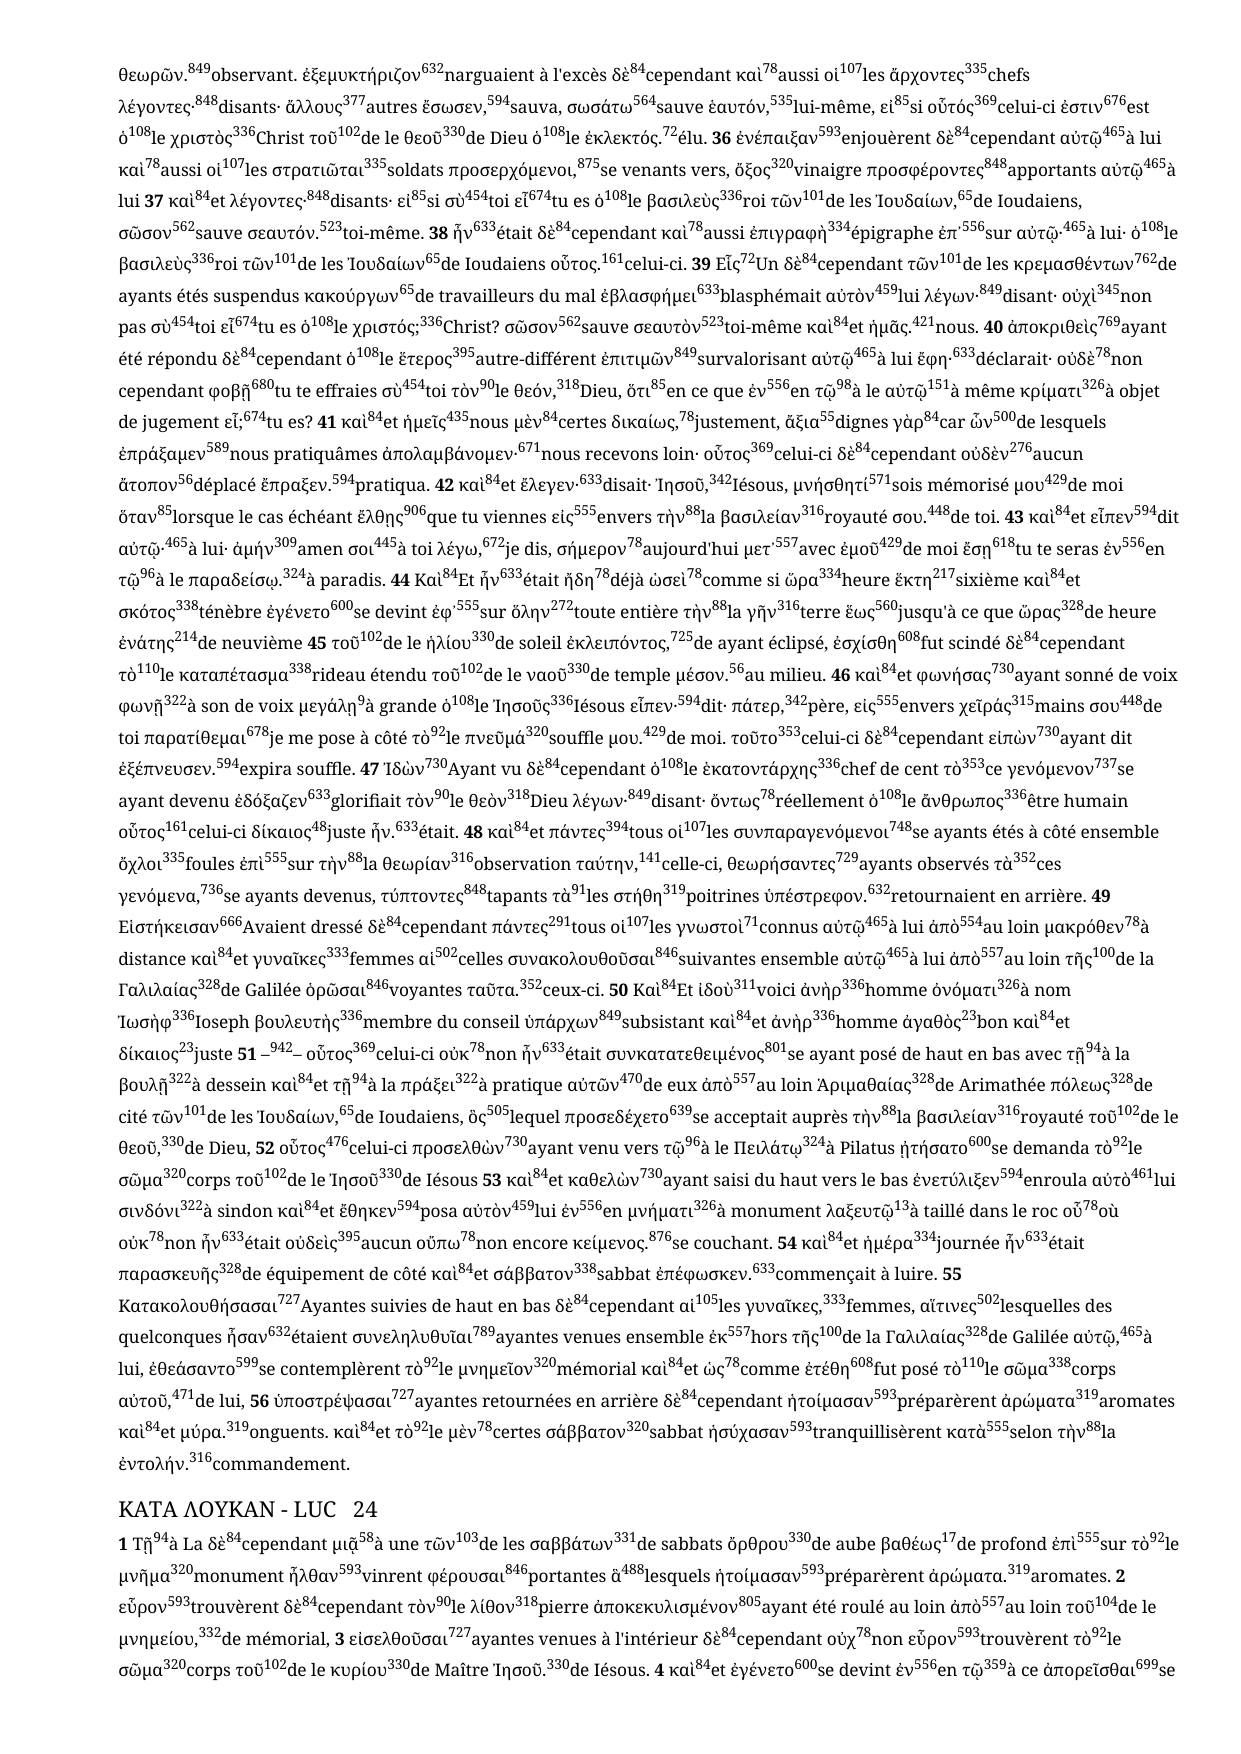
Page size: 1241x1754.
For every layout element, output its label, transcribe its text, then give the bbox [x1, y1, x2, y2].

text 1 Καὶ84Et ἀναστὰν732ayant redressé ἅπαν294en totalité τὸ110le πλῆθος338multitude αὐτῶν470de eux ἤγαγον593conduisirent αὐτὸν459lui ἐπὶ555sur τὸν90le Πειλᾶτον.318Pilatus. 2 Ἤρξαντο599Se commencèrent δὲ84cependant κατηγορεῖν698accuser αὐτοῦ471de lui λέγοντες·848disants· τοῦτον351celui-ci εὕρομεν589nous trouvâmes διαστρέφοντα831tournant de travers τὸ92le ἔθνος320ethnie ἡμῶν428de nous καὶ84et κωλύοντα831empêchant φόρους317impôts Καίσαρι324à Kaesar διδόναι698donner καὶ84et λέγοντα831disant ἑαυτὸν535lui-même χριστὸν318Christ βασιλέα318roi εἶναι.698être. 3 ὁ108le δὲ84cependant Πειλᾶτος336Pilatus ἠρώτησεν594sollicita αὐτὸν459lui λέγων·849disant· σὺ454toi εἶ674tu es ὁ108le βασιλεὺς336roi τῶν101de les Ἰουδαίων;65de Ioudaiens? ὁ476celui δὲ84cependant ἀποκριθεὶς769ayant été répondu αὐτῷ465à lui ἔφη·633déclarait· σὺ454toi λέγεις.674tu dis. 4 ὁ108le δὲ84cependant Πειλᾶτος336Pilatus εἶπεν594dit πρὸς555vers τοὺς89les ἀρχιερεῖς317chefs sacrificateurs καὶ84et τοὺς89les ὄχλους·317foules· οὐδὲν276aucun εὑρίσκω672je trouve αἴτιον56auteur ἐν556en τῷ96à le ἀνθρώπῳ324à être humain τούτῳ.149à celui-ci. 5 οἱ475ceux δὲ84cependant ἐπίσχυον632avaient la ténacité au dessus λέγοντες848disants ὅτι85en ce que ἀνασείει676secoue de bas en haut τὸν90le λαὸν318peuple διδάσκων849enseignant καθ᾽557contre ὅλης284de toute entière τῆς100de la Ἰουδαίας,328de Ioudaia, καὶ78aussi ἀρξάμενος749se ayant commencé ἀπὸ557au loin τῆς100de la Γαλιλαίας328de Galilée ἕως558jusqu'à ce que ὧδε.78ici. 6 Πειλᾶτος336Pilatus δὲ84cependant ἀκούσας730ayant écouté ἐπηρώτησεν594demanda sur εἰ85si ὁ108le ἄνθρωπος336être humain Γαλιλαῖός48Galiléen ἐστιν,676est, 7 καὶ84et ἐπιγνοὺς730ayant reconnu ὅτι85en ce que ἐκ557hors τῆς100de la ἐξουσίας328de autorité Ἡρῴδου330de Hérode ἐστὶν676est ἀνέπεμψεν594manda de bas en haut αὐτὸν459lui πρὸς555vers Ἡρῴδην,318Hérode, ὄντα831étant καὶ78aussi αὐτὸν535lui-même ἐν556en Ἱεροσολύμοις325à Ierosoluma ἐν556en ταύταις146à celles-ci ταῖς93à les ἡμέραις.321à journées. 8 Ὁ108Le δὲ84cependant Ἡρῴδης336Hérode ἰδὼν730ayant vu τὸν90le Ἰησοῦν318Iésous ἐχάρη608fut été de joie λείαν,78extrêmement, ἦν633était γὰρ84car ἐξ557hors ἱκανῶν16de assez-importants χρόνων329de temps θέλων849voulant ἰδεῖν689voir αὐτὸν459lui διὰ555par le fait de τὸ353ce ἀκούειν698écouter περὶ557autour αὐτοῦ471de lui καὶ84et ἤλπιζέν633espérait τι276un quelconque σημεῖον320signe ἰδεῖν689voir ὑπ᾽557sous αὐτοῦ471de lui γινόμενον.860se devenant. 9 ἐπηρώτα633demandait sur δὲ84cependant αὐτὸν459lui ἐν556en λόγοις323à discours ἱκανοῖς,10à assez-importants, αὐτὸς476lui δὲ84cependant οὐδὲν380aucun ἀπεκρίνατο600se répondit αὐτῷ.465à lui. 10 ἵστήκεισαν666avaient dressé δὲ84cependant οἱ107les ἀρχιερεῖς335chefs sacrificateurs καὶ84et οἱ107les γραμματεῖς335scribes εὐτόνως78d'une manière bien tendue κατηγοροῦντες848accusants αὐτοῦ.471de lui. 11 ἐξουθενήσας730ayant exclu comme rien δὲ84cependant αὐτὸν459lui καὶ78aussi ὁ108le Ἡρῴδης336Hérode σὺν556avec τοῖς97à les στρατεύμασιν325à troupes de soldats αὐτοῦ471de lui καὶ84et ἐμπαίξας730ayant enjoué περιβαλὼν730ayant entouré ἐσθῆτα316habillement λαμπρὰν2brillante ἀνέπεμψεν594manda de bas en haut αὐτὸν459lui τῷ96à le Πειλάτῳ.324à Pilatus. 12 ἐγένοντο599se devinrent δὲ84cependant φίλοι47amis ὅ108le τε84et aussi Ἡρῴδης336Hérode καὶ84et ὁ108le Πειλᾶτος336Pilatus ἐν556en αὐτῇ147à même τῇ94à la ἡμέρᾳ322à journée μετ᾽557avec ἀλλήλων·511de les uns les autres· προϋπῆρχον632subsistaient auparavant γὰρ84car ἐν556en ἔχθρᾳ322à haine ὄντες848étants πρὸς555vers αὐτούς.534eux-mêmes. 13 Πειλᾶτος336Pilatus δὲ84cependant συνκαλεσάμενος749se ayant appelé ensemble τοὺς89les ἀρχιερεῖς317chefs sacrificateurs καὶ84et τοὺς89les ἄρχοντας317chefs καὶ84et τὸν90le λαὸν318peuple 14 εἶπεν594dit πρὸς555vers αὐτούς·458eux· προσηνέγκατέ591vous apportâtes μοι425à moi τὸν90le ἄνθρωπον318être humain τοῦτον143celui-ci ὡς85comme ἀποστρέφοντα831détournant au loin τὸν90le λαόν,318peuple, καὶ84et ἰδοὺ311voici ἐγὼ436moi ἐνώπιον560en devant ὑμῶν447de vous ἀνακρίνας730ayant jugé de bas en haut οὐθὲν380aucun εὗρον590je trouvai ἐν556en τῷ96à le ἀνθρώπῳ324à être humain τούτῳ149à celui-ci αἴτιον56auteur ὧν500de lesquels κατηγορεῖτε673vous accusez κατ᾽557contre αὐτοῦ.471de lui. 15 ἀλλ᾽84mais οὐδὲ78non cependant Ἡρῴδης,336Hérode, ἀνέπεμψεν594manda de bas en haut γὰρ84car αὐτὸν459lui πρὸς555vers ἡμᾶς,421nous, καὶ84et ἰδοὺ311voici οὐδὲν397aucun ἄξιον74digne θανάτου330de trépas ἐστὶν676est πεπραγμένον824ayant été pratiqué αὐτῷ·465à lui· 16 παιδεύσας730ayant éduqué οὖν84donc αὐτὸν459lui ἀπολύσω.610je délierai au loin. 17 undefined 18 Ἀνέκραγον593Croassèrent de bas en haut δὲ84cependant πανπληθεὶ78en toute multitude λέγοντες·848disants· αἶρε578lève τοῦτον,351celui-ci, ἀπόλυσον562délie au loin δὲ84cependant ἡμῖν424à nous τὸν90le Βαραββᾶν·318Bar-Abba· 19 ὅστις505lequel un quelconque ἦν633était διὰ555par le fait de στάσιν316dressement τινὰ272une quelconque γενομένην733se ayante devenue ἐν556en τῇ94à la πόλει322à cité καὶ84et φόνον318meurtre βληθεὶς769ayant été jeté ἐν556en τῇ94à la φυλακῇ.322à gardiennage. 20 πάλιν78de nouveau δὲ84cependant ὁ108le Πειλᾶτος336Pilatus προσεφώνησεν594sonna auprès αὐτοῖς464à eux θέλων849voulant ἀπολῦσαι689délier au loin τὸν90le Ἰησοῦν.318Iésous. 21 οἱ475ceux δὲ84cependant ἐπεφώνουν632sonnaient sur λέγοντες·848disants· σταύρου578crucifie σταύρου578crucifie αὐτόν.459lui. 22 ὁ476celui δὲ84cependant τρίτον78troisièmement εἶπεν594dit πρὸς555vers αὐτούς·458eux· τί168quel γὰρ84car κακὸν56malicieux ἐποίησεν594fit οὗτος;369celui-ci? οὐδὲν276aucun αἴτιον56auteur θανάτου330de trépas εὗρον590je trouvai ἐν556en αὐτῷ·465à lui· παιδεύσας730ayant éduqué οὖν84donc αὐτὸν459lui ἀπολύσω.610je délierai au loin. 23 οἱ475ceux δὲ84cependant ἐπέκειντο638se couchaient sur φωναῖς321à sons de voix μεγάλαις8à grandes αἰτούμενοι875se demandants αὐτὸν459lui σταυρωθῆναι,692être crucifié, καὶ84et κατίσχυον632avaient la ténacité de haut en bas αἱ105les φωναὶ333sons de voix αὐτῶν.470de eux. 24 Καὶ84Et Πειλᾶτος336Pilatus ἐπέκρινεν594adjugea γενέσθαι691se devenir τὸ92le αἴτημα320demande αὐτῶν·470de eux· 25 ἀπέλυσεν594délia au loin δὲ84cependant τὸν351celui διὰ555par le fait de στάσιν316dressement καὶ84et φόνον318meurtre βεβλημένον805ayant été jeté εἰς555envers φυλακὴν316gardiennage ὃν487lequel ᾐτοῦντο,638se demandaient, τὸν90le δὲ84cependant Ἰησοῦν318Iésous παρέδωκεν594livra τῷ98à le θελήματι326à volonté αὐτῶν.470de eux. 26 Καὶ84Et ὡς85comme ἀπήγαγον593conduisirent au loin αὐτόν,459lui, ἐπιλαβόμενοι748se ayants emparés Σίμωνά318Simon τινα274un quelconque Κυρηναῖον318Cyrénéen ἐρχόμενον858se venant ἀπ᾽557au loin ἀγροῦ330de champ ἐπέθηκαν593imposèrent αὐτῷ465à lui τὸν90le σταυρὸν318croix φέρειν698porter ὄπισθεν560de derrière τοῦ102de le Ἰησοῦ.330de Iésous. 27 Ἠκολούθει633Suivait δὲ84cependant αὐτῷ465à lui πολὺ294nombreux πλῆθος338multitude τοῦ102de le λαοῦ330de peuple καὶ84et γυναικῶν327de femmes αἳ502lesquelles ἐκόπτοντο638se coupaient καὶ84et ἐθρήνουν632faisaient des thrènes αὐτόν.459lui. 28 στραφεὶς769ayant été tourné δὲ84cependant πρὸς555vers αὐτὰς456elles ὁ108le Ἰησοῦς336Iésous εἶπεν·594dit· θυγατέρες339filles Ἰερουσαλήμ,328de Ierousalem, μὴ78ne pas κλαίετε577pleurez ἐπ᾽555sur ἐμέ·422moi· πλὴν84toutefois ἐφ᾽555sur ἑαυτὰς521vous-mêmes κλαίετε577pleurez καὶ84et ἐπὶ555sur τὰ91les τέκνα319enfants ὑμῶν,447de vous, 29 ὅτι85en ce que ἰδοὺ311voici ἔρχονται681se viennent ἡμέραι333journées ἐν556en αἷς490à lesquelles ἐροῦσιν·613diront· μακάριαι45bienheureuses αἱ105les στεῖραι69stériles καὶ84et αἱ105les κοιλίαι333cavités ventrales αἳ502lesquelles οὐκ78non ἐγέννησαν593engendrèrent καὶ84et μαστοὶ335seins οἳ504lesquels οὐκ78non ἔθρεψαν.593nourrirent. 30 τότε78alors ἄρξονται619se commenceront λέγειν698dire τοῖς97à les ὄρεσιν·325à montagnes· πέσετε561tombez ἐφ᾽555sur ἡμᾶς,421nous, καὶ84et τοῖς95à les βουνοῖς·323à collines· καλύψατε561couvrez ἡμᾶς·421nous· 31 ὅτι85en ce que εἰ85si ἐν556en τῷ98à le ὑγρῷ13à humide ξύλῳ326à bois ταῦτα352ceux-ci ποιοῦσιν,675font, ἐν556en τῷ98à le ξηρῷ62à sec τί417quel γένηται;914que se devienne? 32 Ἤγοντο643Étaient conduit δὲ84cependant καὶ78aussi ἕτεροι136autres-différents κακοῦργοι71travailleurs du mal δύο201deux σὺν556avec αὐτῷ465à lui ἀναιρεθῆναι.692être saisi de bas en haut. 33 Καὶ84Et ὅτε85lorsque ἦλθον593vinrent ἐπὶ555sur τὸν90le τόπον318lieu τὸν351celui καλούμενον884étant appelé Κρανίον,320Crâne, ἐκεῖ78là ἐσταύρωσαν593crucifièrent αὐτὸν459lui καὶ84et τοὺς89les κακούργους,53travailleurs du mal, ὃν378lequel μὲν84certes ἐκ557hors δεξιῶν67de droits ὃν378lequel δὲ84cependant ἐξ557hors ἀριστερῶν.67de gauches. 34 διαμεριζόμενοι875se partageants en séparant δὲ84cependant τὰ91les ἱμάτια319himations αὐτοῦ471de lui ἔβαλον593jetèrent κλῆρον.318lot. 35 Καὶ84Et ἵστήκει667avait dressé ὁ108le λαὸς336peuple θεωρῶν.849observant. ἐξεμυκτήριζον632narguaient à l'excès δὲ84cependant καὶ78aussi οἱ107les ἄρχοντες335chefs λέγοντες·848disants· ἄλλους377autres ἔσωσεν,594sauva, σωσάτω564sauve ἑαυτόν,535lui-même, εἰ85si οὗτός369celui-ci ἐστιν676est ὁ108le χριστὸς336Christ τοῦ102de le θεοῦ330de Dieu ὁ108le ἐκλεκτός.72élu. 36 ἐνέπαιξαν593enjouèrent δὲ84cependant αὐτῷ465à lui καὶ78aussi οἱ107les στρατιῶται335soldats προσερχόμενοι,875se venants vers, ὄξος320vinaigre προσφέροντες848apportants αὐτῷ465à lui 37 καὶ84et λέγοντες·848disants· εἰ85si σὺ454toi εἶ674tu es ὁ108le βασιλεὺς336roi τῶν101de les Ἰουδαίων,65de Ioudaiens, σῶσον562sauve σεαυτόν.523toi-même. 38 ἦν633était δὲ84cependant καὶ78aussi ἐπιγραφὴ334épigraphe ἐπ᾽556sur αὐτῷ·465à lui· ὁ108le βασιλεὺς336roi τῶν101de les Ἰουδαίων65de Ioudaiens οὗτος.161celui-ci. 39 Εἷς72Un δὲ84cependant τῶν101de les κρεμασθέντων762de ayants étés suspendus κακούργων65de travailleurs du mal ἐβλασφήμει633blasphémait αὐτὸν459lui λέγων·849disant· οὐχὶ345non pas σὺ454toi εἶ674tu es ὁ108le χριστός;336Christ? σῶσον562sauve σεαυτὸν523toi-même καὶ84et ἡμᾶς.421nous. 40 ἀποκριθεὶς769ayant été répondu δὲ84cependant ὁ108le ἕτερος395autre-différent ἐπιτιμῶν849survalorisant αὐτῷ465à lui ἔφη·633déclarait· οὐδὲ78non cependant φοβῇ680tu te effraies σὺ454toi τὸν90le θεόν,318Dieu, ὅτι85en ce que ἐν556en τῷ98à le αὐτῷ151à même κρίματι326à objet de jugement εἶ;674tu es? 41 καὶ84et ἡμεῖς435nous μὲν84certes δικαίως,78justement, ἄξια55dignes γὰρ84car ὧν500de lesquels ἐπράξαμεν589nous pratiquâmes ἀπολαμβάνομεν·671nous recevons loin· οὗτος369celui-ci δὲ84cependant οὐδὲν276aucun ἄτοπον56déplacé ἔπραξεν.594pratiqua. 42 καὶ84et ἔλεγεν·633disait· Ἰησοῦ,342Iésous, μνήσθητί571sois mémorisé μου429de moi ὅταν85lorsque le cas échéant ἔλθῃς906que tu viennes εἰς555envers τὴν88la βασιλείαν316royauté σου.448de toi. 43 καὶ84et εἶπεν594dit αὐτῷ·465à lui· ἀμήν309amen σοι445à toi λέγω,672je dis, σήμερον78aujourd'hui μετ᾽557avec ἐμοῦ429de moi ἔσῃ618tu te seras ἐν556en τῷ96à le παραδείσῳ.324à paradis. 44 Καὶ84Et ἦν633était ἤδη78déjà ὡσεὶ78comme si ὥρα334heure ἕκτη217sixième καὶ84et σκότος338ténèbre ἐγένετο600se devint ἐφ᾽555sur ὅλην272toute entière τὴν88la γῆν316terre ἕως560jusqu'à ce que ὥρας328de heure ἐνάτης214de neuvième 45 τοῦ102de le ἡλίου330de soleil ἐκλειπόντος,725de ayant éclipsé, ἐσχίσθη608fut scindé δὲ84cependant τὸ110le καταπέτασμα338rideau étendu τοῦ102de le ναοῦ330de temple μέσον.56au milieu. 46 καὶ84et φωνήσας730ayant sonné de voix φωνῇ322à son de voix μεγάλῃ9à grande ὁ108le Ἰησοῦς336Iésous εἶπεν·594dit· πάτερ,342père, εἰς555envers χεῖράς315mains σου448de toi παρατίθεμαι678je me pose à côté τὸ92le πνεῦμά320souffle μου.429de moi. τοῦτο353celui-ci δὲ84cependant εἰπὼν730ayant dit ἐξέπνευσεν.594expira souffle. 47 Ἰδὼν730Ayant vu δὲ84cependant ὁ108le ἑκατοντάρχης336chef de cent τὸ353ce γενόμενον737se ayant devenu ἐδόξαζεν633glorifiait τὸν90le θεὸν318Dieu λέγων·849disant· ὄντως78réellement ὁ108le ἄνθρωπος336être humain οὗτος161celui-ci δίκαιος48juste ἦν.633était. 48 καὶ84et πάντες394tous οἱ107les συνπαραγενόμενοι748se ayants étés à côté ensemble ὄχλοι335foules ἐπὶ555sur τὴν88la θεωρίαν316observation ταύτην,141celle-ci, θεωρήσαντες729ayants observés τὰ352ces γενόμενα,736se ayants devenus, τύπτοντες848tapants τὰ91les στήθη319poitrines ὑπέστρεφον.632retournaient en arrière. 49 Εἱστήκεισαν666Avaient dressé δὲ84cependant πάντες291tous οἱ107les γνωστοὶ71connus αὐτῷ465à lui ἀπὸ554au loin μακρόθεν78à distance καὶ84et γυναῖκες333femmes αἱ502celles συνακολουθοῦσαι846suivantes ensemble αὐτῷ465à lui ἀπὸ557au loin τῆς100de la Γαλιλαίας328de Galilée ὁρῶσαι846voyantes ταῦτα.352ceux-ci. 50 Καὶ84Et ἰδοὺ311voici ἀνὴρ336homme ὀνόματι326à nom Ἰωσὴφ336Ioseph βουλευτὴς336membre du conseil ὑπάρχων849subsistant καὶ84et ἀνὴρ336homme ἀγαθὸς23bon καὶ84et δίκαιος23juste 51 –942– οὗτος369celui-ci οὐκ78non ἦν633était συνκατατεθειμένος801se ayant posé de haut en bas avec τῇ94à la βουλῇ322à dessein καὶ84et τῇ94à la πράξει322à pratique αὐτῶν470de eux ἀπὸ557au loin Ἁριμαθαίας328de Arimathée πόλεως328de cité τῶν101de les Ἰουδαίων,65de Ioudaiens, ὃς505lequel προσεδέχετο639se acceptait auprès τὴν88la βασιλείαν316royauté τοῦ102de le θεοῦ,330de Dieu, 52 οὗτος476celui-ci προσελθὼν730ayant venu vers τῷ96à le Πειλάτῳ324à Pilatus ᾐτήσατο600se demanda τὸ92le σῶμα320corps τοῦ102de le Ἰησοῦ330de Iésous 53 καὶ84et καθελὼν730ayant saisi du haut vers le bas ἐνετύλιξεν594enroula αὐτὸ461lui σινδόνι322à sindon καὶ84et ἔθηκεν594posa αὐτὸν459lui ἐν556en μνήματι326à monument λαξευτῷ13à taillé dans le roc οὗ78où οὐκ78non ἦν633était οὐδεὶς395aucun οὔπω78non encore κείμενος.876se couchant. 54 καὶ84et ἡμέρα334journée ἦν633était παρασκευῆς328de équipement de côté καὶ84et σάββατον338sabbat ἐπέφωσκεν.633commençait à luire. 55 Κατακολουθήσασαι727Ayantes suivies de haut en bas δὲ84cependant αἱ105les γυναῖκες,333femmes, αἵτινες502lesquelles des quelconques ἦσαν632étaient συνεληλυθυῖαι789ayantes venues ensemble ἐκ557hors τῆς100de la Γαλιλαίας328de Galilée αὐτῷ,465à lui, ἐθεάσαντο599se contemplèrent τὸ92le μνημεῖον320mémorial καὶ84et ὡς78comme ἐτέθη608fut posé τὸ110le σῶμα338corps αὐτοῦ,471de lui, 56 ὑποστρέψασαι727ayantes retournées en arrière δὲ84cependant ἡτοίμασαν593préparèrent ἀρώματα319aromates καὶ84et μύρα.319onguents. καὶ84et τὸ92le μὲν78certes σάββατον320sabbat ἡσύχασαν593tranquillisèrent κατὰ555selon τὴν88la ἐντολήν.316commandement. [118, 59, 1181, 1475]
text ΚΑΤΑ ΛΟΥΚΑΝ - LUC 24 [118, 1494, 1181, 1524]
